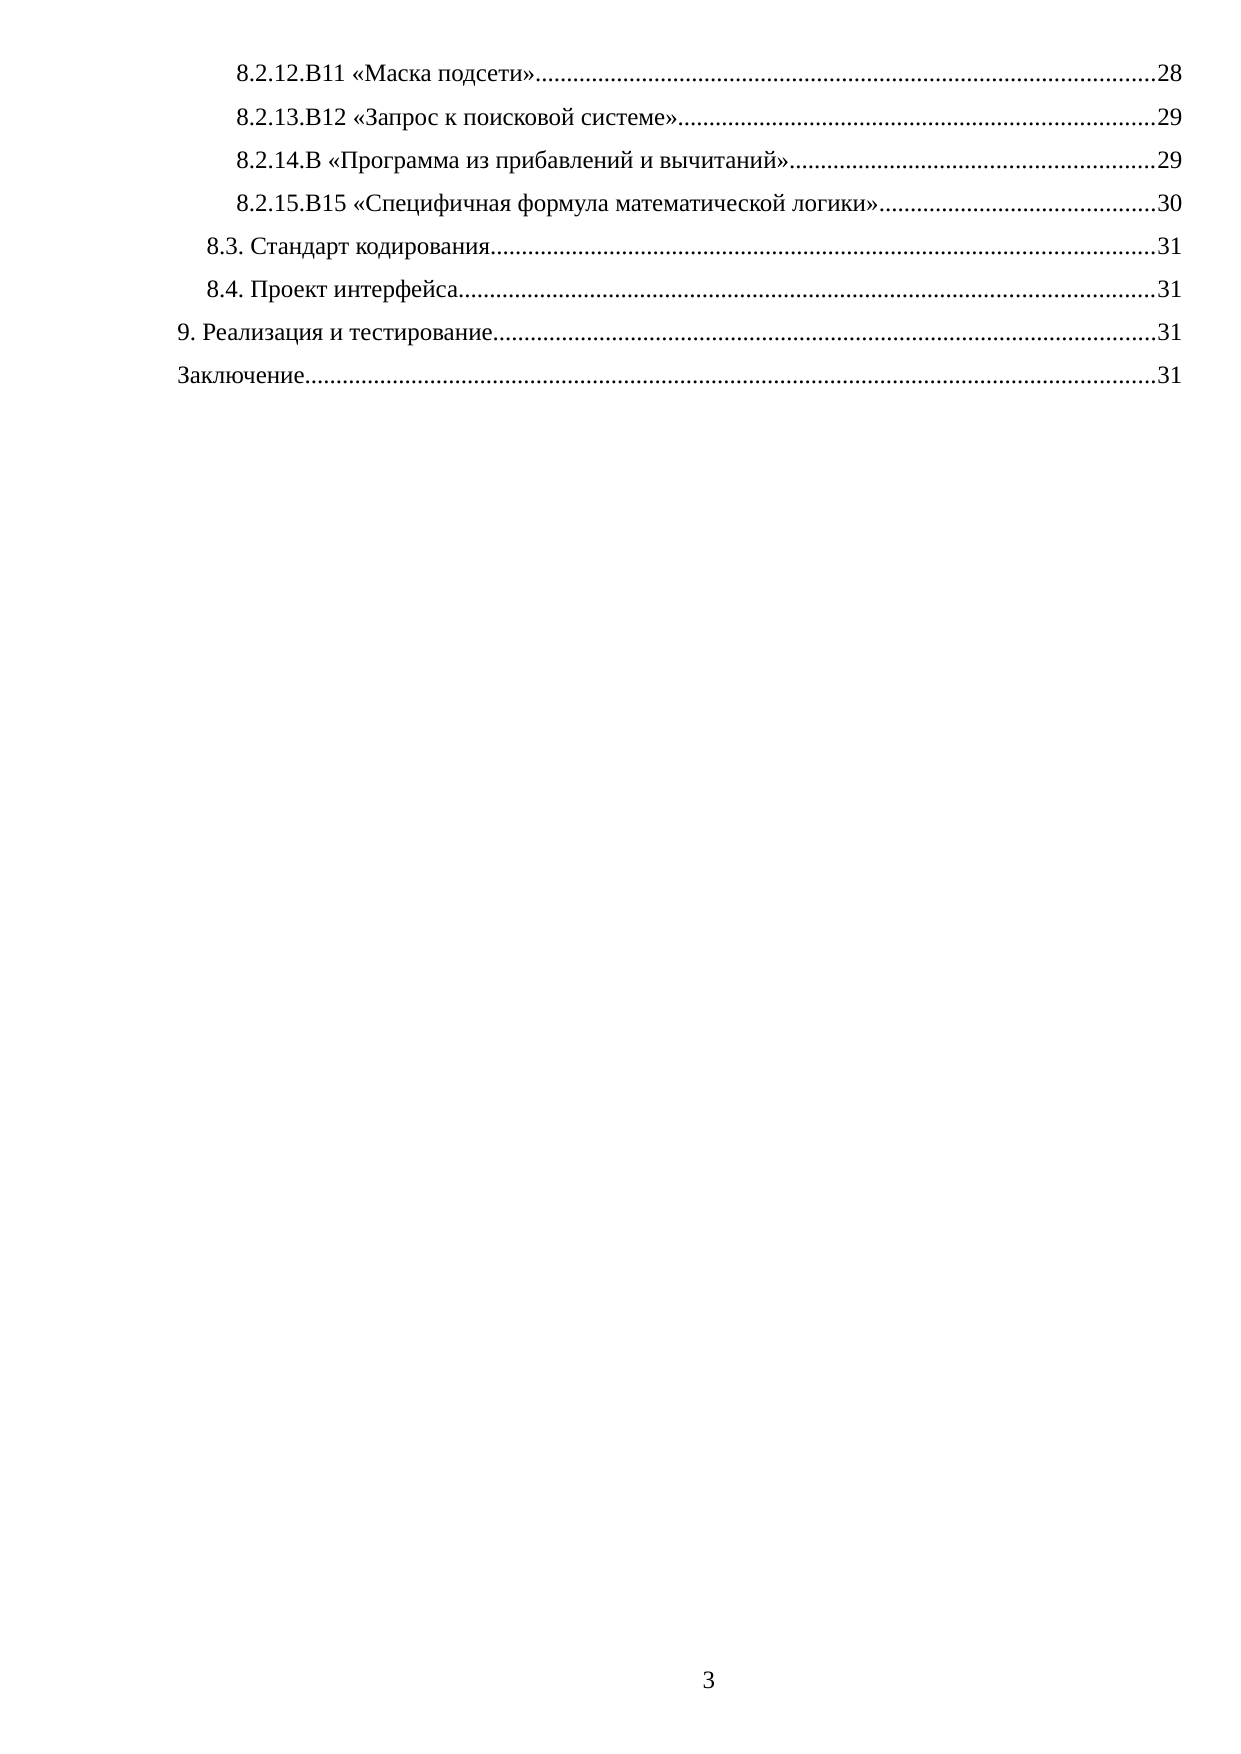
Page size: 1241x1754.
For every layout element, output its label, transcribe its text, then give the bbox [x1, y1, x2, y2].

text 8.4. Проект интерфейса 31 [206, 274, 1182, 303]
text 9. Реализация и тестирование 31 [177, 317, 1182, 346]
text 8.3. Стандарт кодирования 31 [206, 231, 1182, 260]
text 8.2.14.B «Программа из прибавлений и вычитаний» 29 [236, 145, 1182, 173]
text Заключение 31 [177, 360, 1182, 389]
text 8.2.13.B12 «Запрос к поисковой системе» 29 [236, 102, 1182, 130]
text 8.2.15.B15 «Специфичная формула математической логики» 30 [236, 188, 1182, 217]
text 8.2.12.B11 «Маска подсети» 28 [236, 58, 1182, 87]
